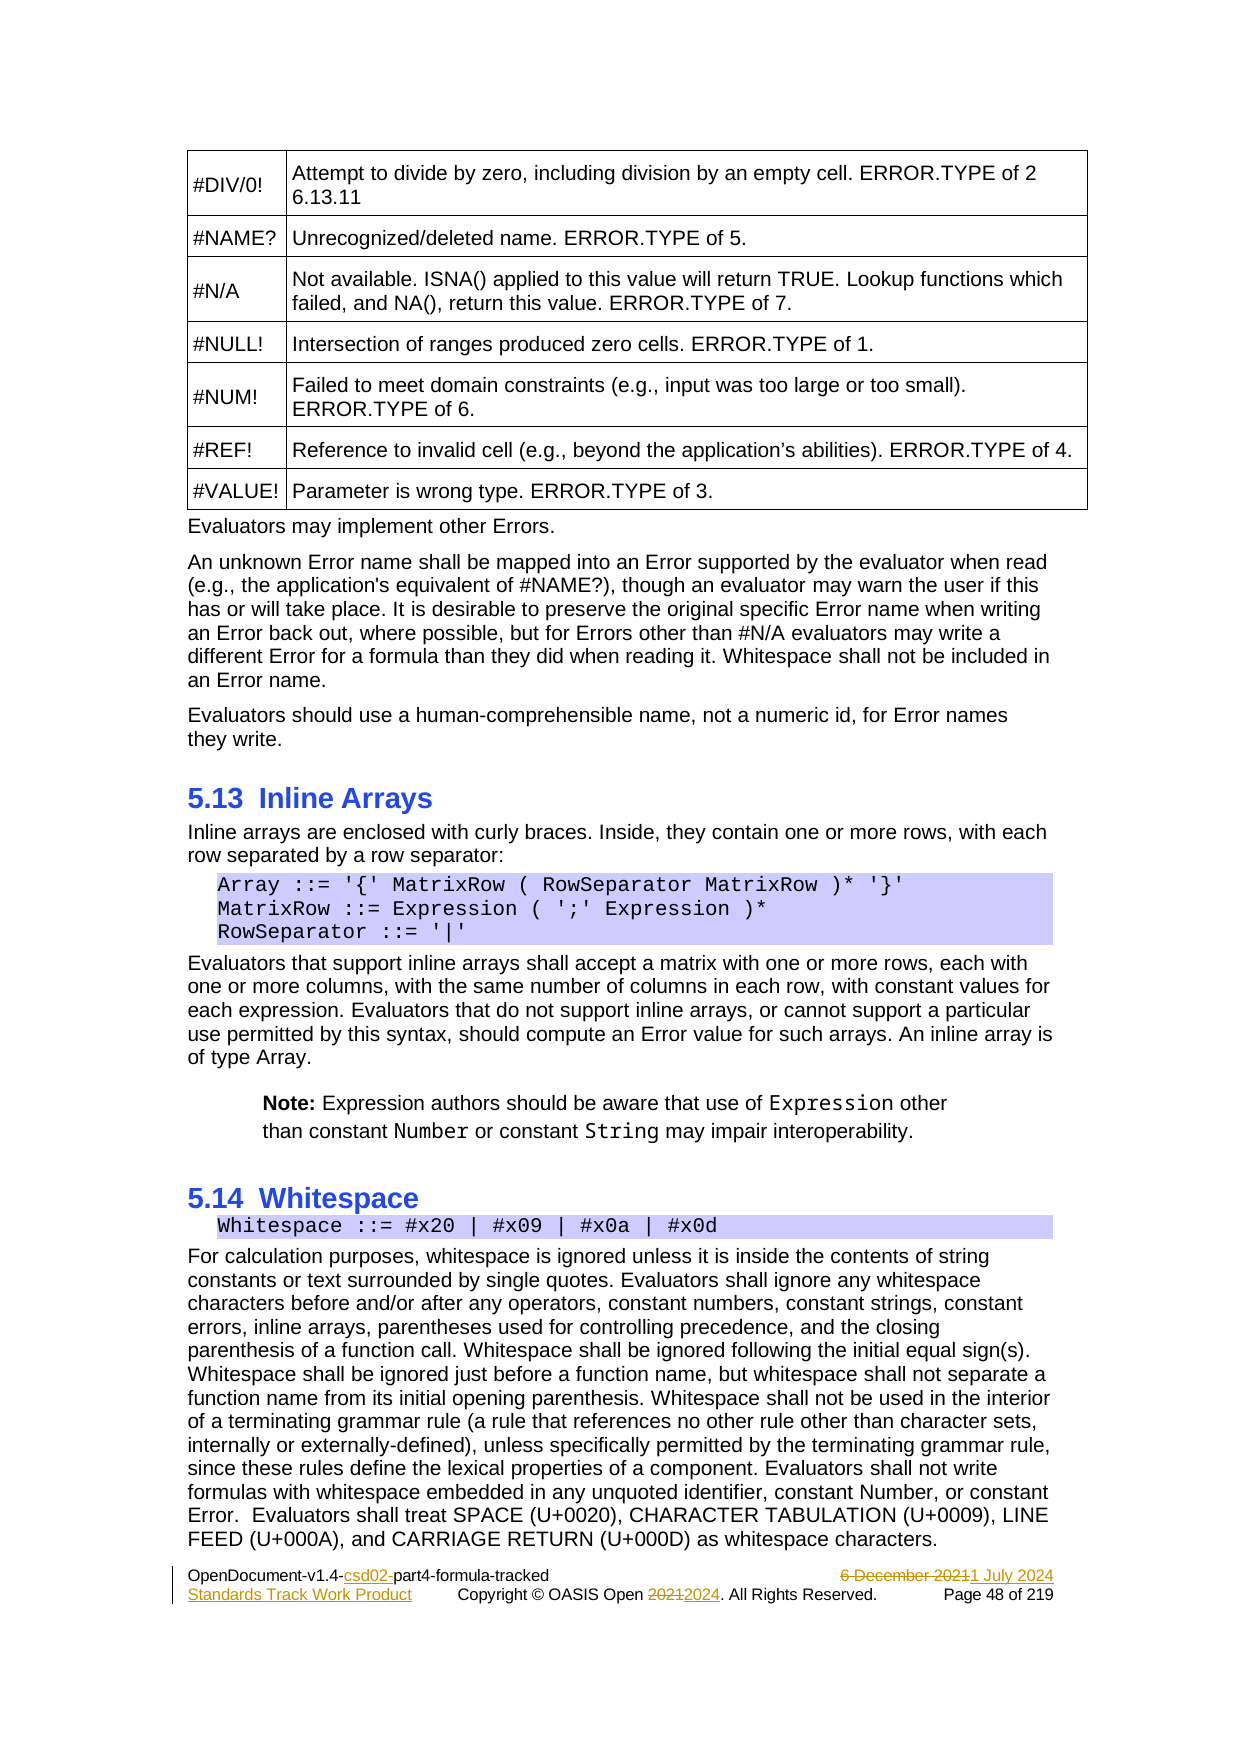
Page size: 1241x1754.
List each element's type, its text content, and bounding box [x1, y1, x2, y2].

text Array ::= '{' MatrixRow ( RowSeparator MatrixRow )* '}' [217, 873, 1053, 897]
text Whitespace ::= #x20 | #x09 | #x0a | #x0d [217, 1215, 1053, 1239]
text Evaluators that support inline arrays shall accept a matrix with one or more rows, each with one or more columns, with the same number of columns in each row, with constant values for each expression. Evaluators that do not support inline arrays, or cannot support a particular use permitted by this syntax, should compute an Error value for such arrays. An inline array is of type Array. [187, 951, 1053, 1069]
table_cell Reference to invalid cell (e.g., beyond the application’s abilities). ERROR.TYPE of 4. [287, 427, 1087, 467]
table_cell Failed to meet domain constraints (e.g., input was too large or too small). ERROR.TYPE of 6. [287, 363, 1087, 426]
table_cell #REF! [188, 427, 286, 467]
text Inline arrays are enclosed with curly braces. Inside, they contain one or more rows, with each row separated by a row separator: [187, 820, 1053, 867]
text RowSeparator ::= '|' [217, 921, 1053, 945]
table_cell #DIV/0! [188, 151, 286, 215]
table_cell Intersection of ranges produced zero cells. ERROR.TYPE of 1. [287, 322, 1087, 362]
text Evaluators should use a human-comprehensible name, not a numeric id, for Error names they write. [187, 704, 1053, 751]
table_cell #N/A [188, 257, 286, 321]
table_cell Parameter is wrong type. ERROR.TYPE of 3. [287, 469, 1087, 509]
subtitle Inline Arrays [187, 782, 1053, 814]
text MatrixRow ::= Expression ( ';' Expression )* [217, 897, 1053, 921]
text Note: Expression authors should be aware that use of Expression other than constant Number or constant String may impair interoperability. [262, 1088, 978, 1145]
text An unknown Error name shall be mapped into an Error supported by the evaluator when read (e.g., the application's equivalent of #NAME?), though an evaluator may warn the user if this has or will take place. It is desirable to preserve the original specific Error name when writing an Error back out, where possible, but for Errors other than #N/A evaluators may write a different Error for a formula than they did when reading it. Whitespace shall not be included in an Error name. [187, 550, 1053, 692]
table_cell #VALUE! [188, 469, 286, 509]
subtitle Whitespace [187, 1182, 1053, 1215]
table_cell #NULL! [188, 322, 286, 362]
table_cell #NAME? [188, 216, 286, 256]
table_cell Attempt to divide by zero, including division by an empty cell. ERROR.TYPE of 2 6.13.11 [287, 151, 1087, 215]
text For calculation purposes, whitespace is ignored unless it is inside the contents of string constants or text surrounded by single quotes. Evaluators shall ignore any whitespace characters before and/or after any operators, constant numbers, constant strings, constant errors, inline arrays, parentheses used for controlling precedence, and the closing parenthesis of a function call. Whitespace shall be ignored following the initial equal sign(s). Whitespace shall be ignored just before a function name, but whitespace shall not separate a function name from its initial opening parenthesis. Whitespace shall not be used in the interior of a terminating grammar rule (a rule that references no other rule other than character sets, internally or externally-defined), unless specifically permitted by the terminating grammar rule, since these rules define the lexical properties of a component. Evaluators shall not write formulas with whitespace embedded in any unquoted identifier, constant Number, or constant Error. Evaluators shall treat SPACE (U+0020), CHARACTER TABULATION (U+0009), LINE FEED (U+000A), and CARRIAGE RETURN (U+000D) as whitespace characters. [187, 1245, 1053, 1551]
table_cell #NUM! [188, 363, 286, 426]
table_cell Not available. ISNA() applied to this value will return TRUE. Lookup functions which failed, and NA(), return this value. ERROR.TYPE of 7. [287, 257, 1087, 321]
text Evaluators may implement other Errors. [187, 515, 1053, 538]
table_cell Unrecognized/deleted name. ERROR.TYPE of 5. [287, 216, 1087, 256]
